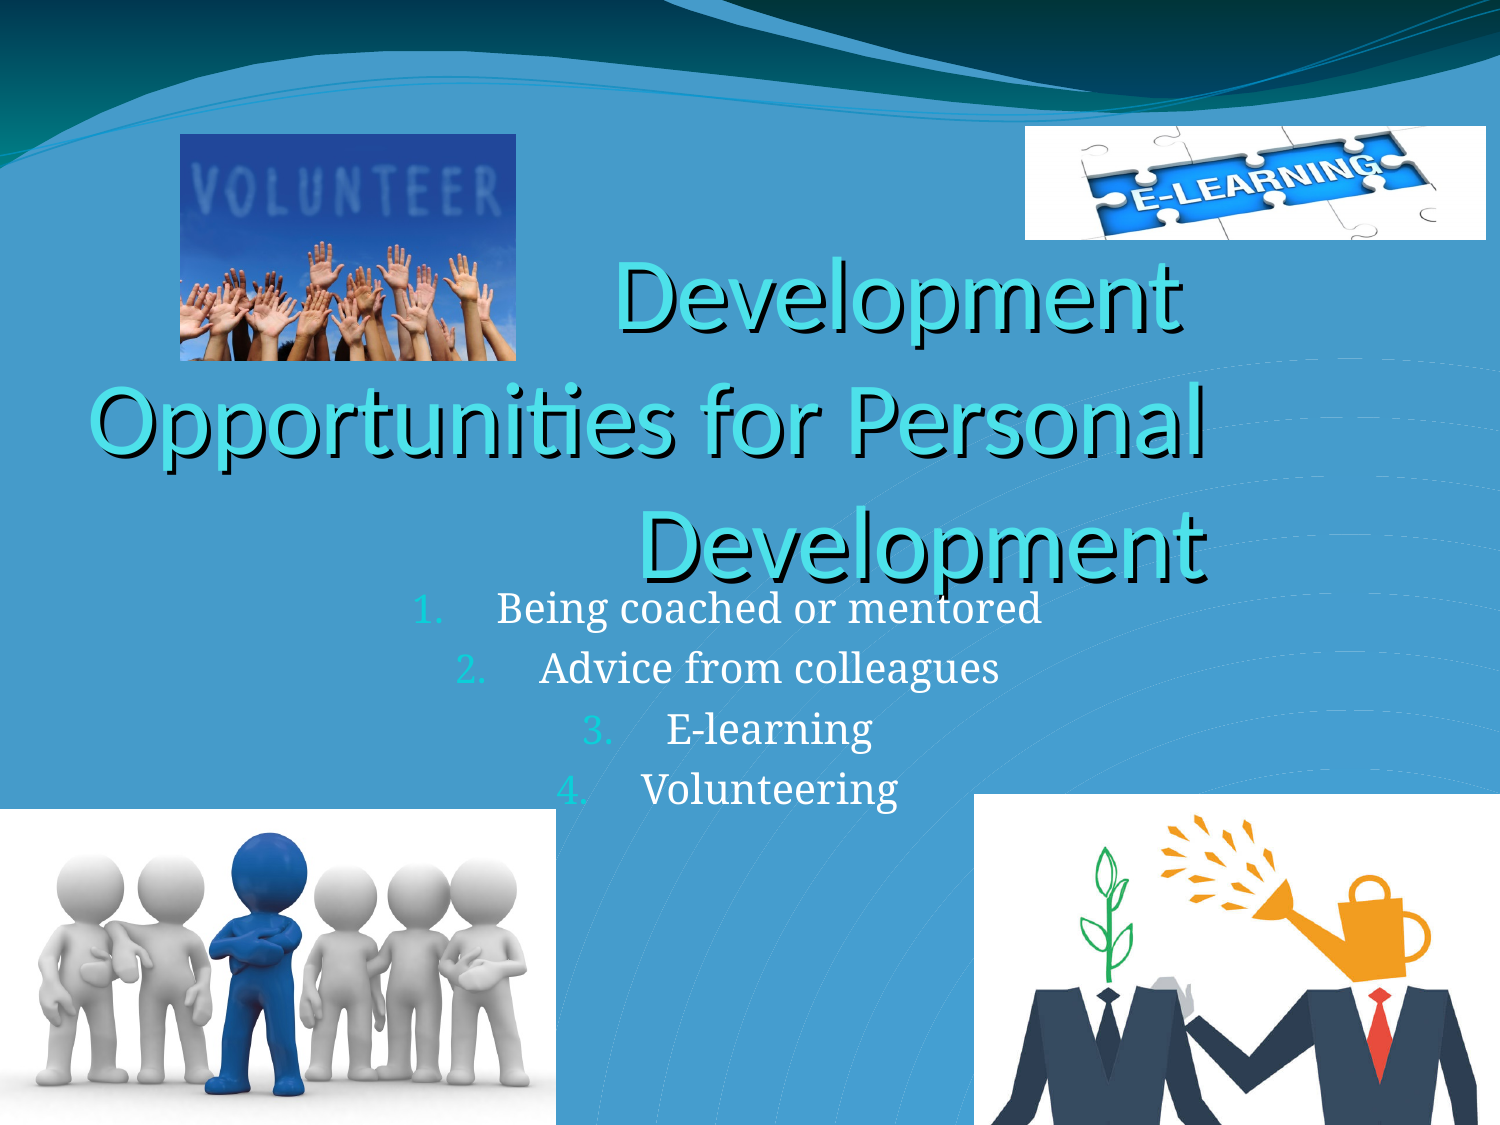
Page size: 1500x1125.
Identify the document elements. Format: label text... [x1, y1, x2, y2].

picture [0, 809, 556, 1125]
picture [180, 134, 516, 361]
picture [1025, 126, 1486, 240]
picture [974, 794, 1500, 1125]
subtitle Being coached or mentored Advice from colleagues E-learning Volunteering [88, 574, 1378, 738]
picture [65, 138, 80, 143]
title Development Opportunities for Personal Development [87, 224, 1376, 526]
picture [635, 90, 669, 94]
picture [113, 125, 133, 131]
